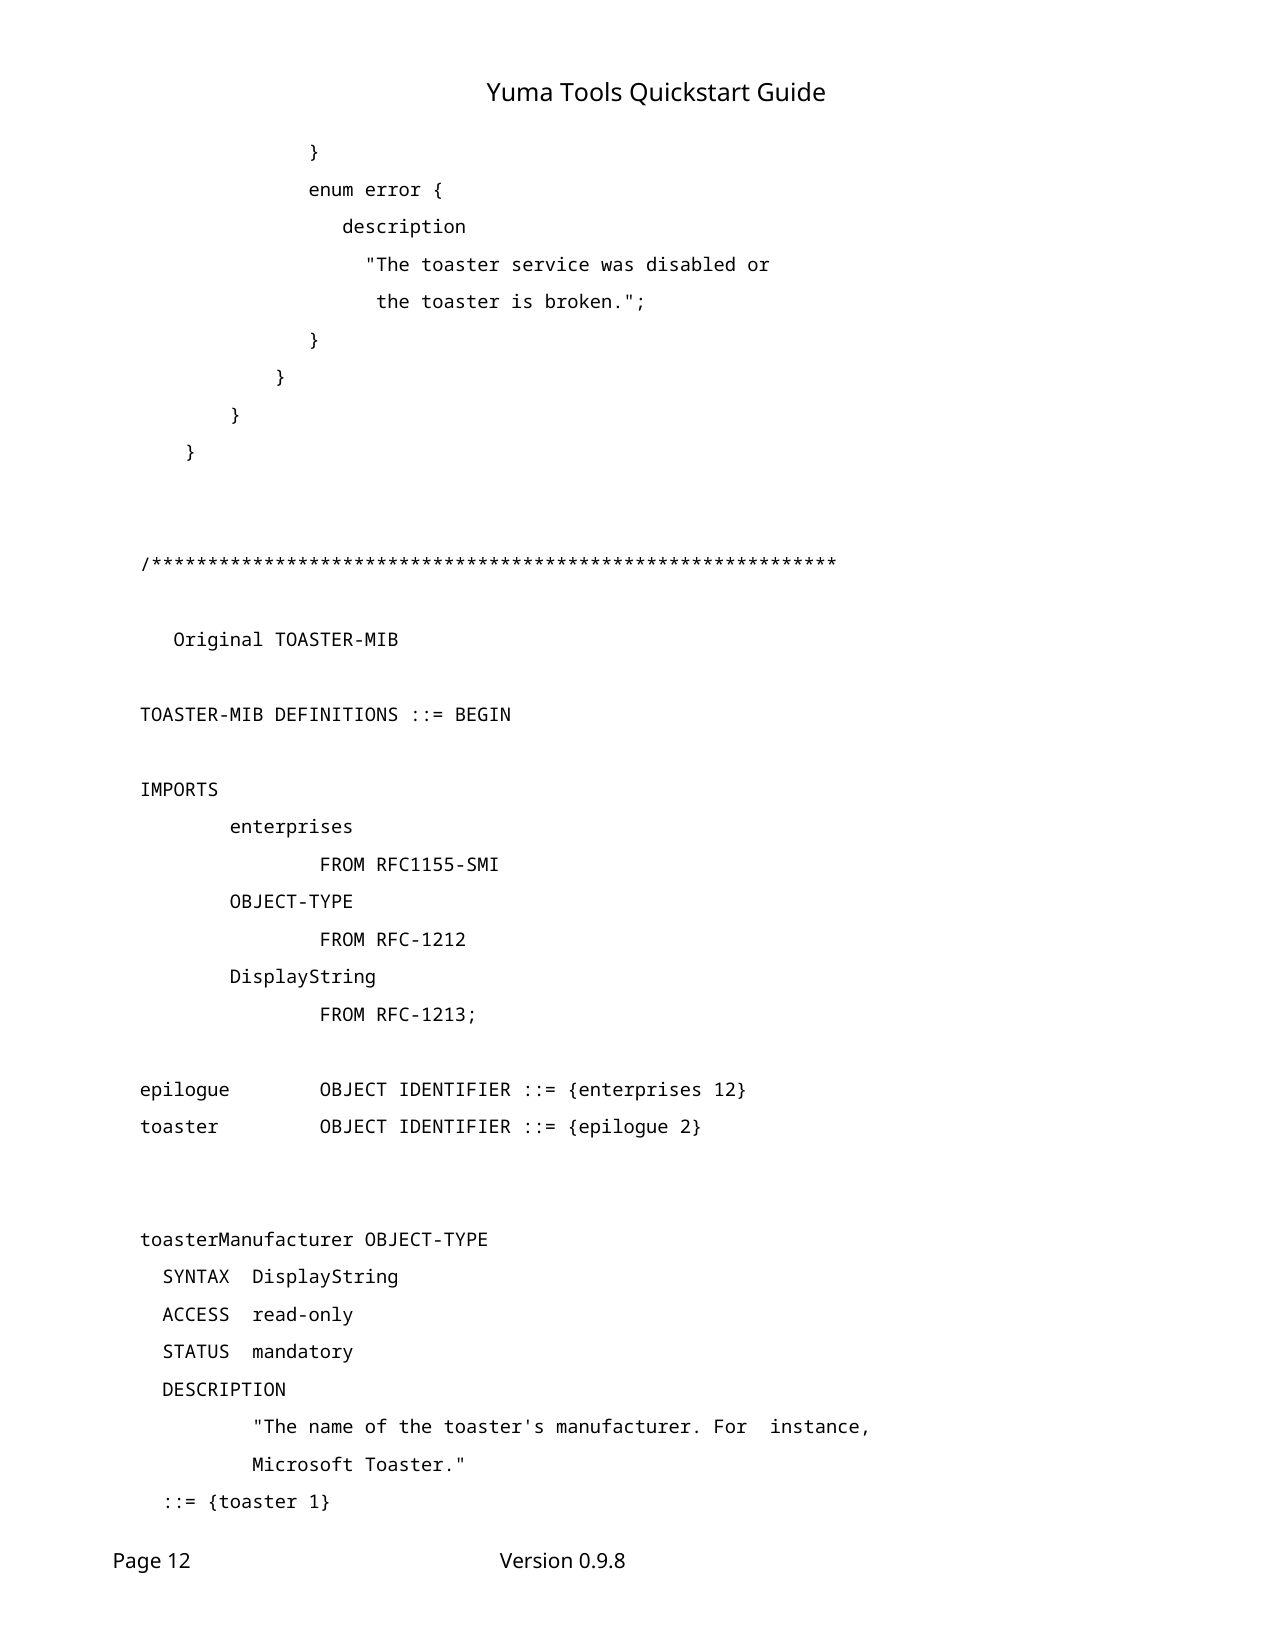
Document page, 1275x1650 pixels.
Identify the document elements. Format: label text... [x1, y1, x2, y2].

text enterprises [139, 813, 1200, 839]
text "The name of the toaster's manufacturer. For instance, [139, 1413, 1200, 1439]
text toasterManufacturer OBJECT-TYPE [139, 1226, 1200, 1252]
text epilogue OBJECT IDENTIFIER ::= {enterprises 12} [139, 1076, 1200, 1102]
text ::= {toaster 1} [139, 1488, 1200, 1514]
text DESCRIPTION [139, 1376, 1200, 1402]
text enum error { [139, 176, 1200, 202]
text ACCESS read-only [139, 1301, 1200, 1327]
text FROM RFC1155-SMI [139, 851, 1200, 877]
text DisplayString [139, 963, 1200, 989]
text OBJECT-TYPE [139, 888, 1200, 914]
text /************************************************************* [139, 551, 1200, 577]
text FROM RFC-1213; [139, 1001, 1200, 1027]
text FROM RFC-1212 [139, 926, 1200, 952]
text STATUS mandatory [139, 1338, 1200, 1364]
text } [139, 401, 1200, 427]
text } [139, 326, 1200, 352]
text } [139, 138, 1200, 164]
text } [139, 363, 1200, 389]
text SYNTAX DisplayString [139, 1263, 1200, 1289]
text TOASTER-MIB DEFINITIONS ::= BEGIN [139, 701, 1200, 727]
text "The toaster service was disabled or [139, 251, 1200, 277]
text toaster OBJECT IDENTIFIER ::= {epilogue 2} [139, 1113, 1200, 1139]
text IMPORTS [139, 776, 1200, 802]
text description [139, 213, 1200, 239]
text the toaster is broken."; [139, 288, 1200, 314]
text } [139, 438, 1200, 464]
text Microsoft Toaster." [139, 1451, 1200, 1477]
text Original TOASTER-MIB [139, 626, 1200, 652]
